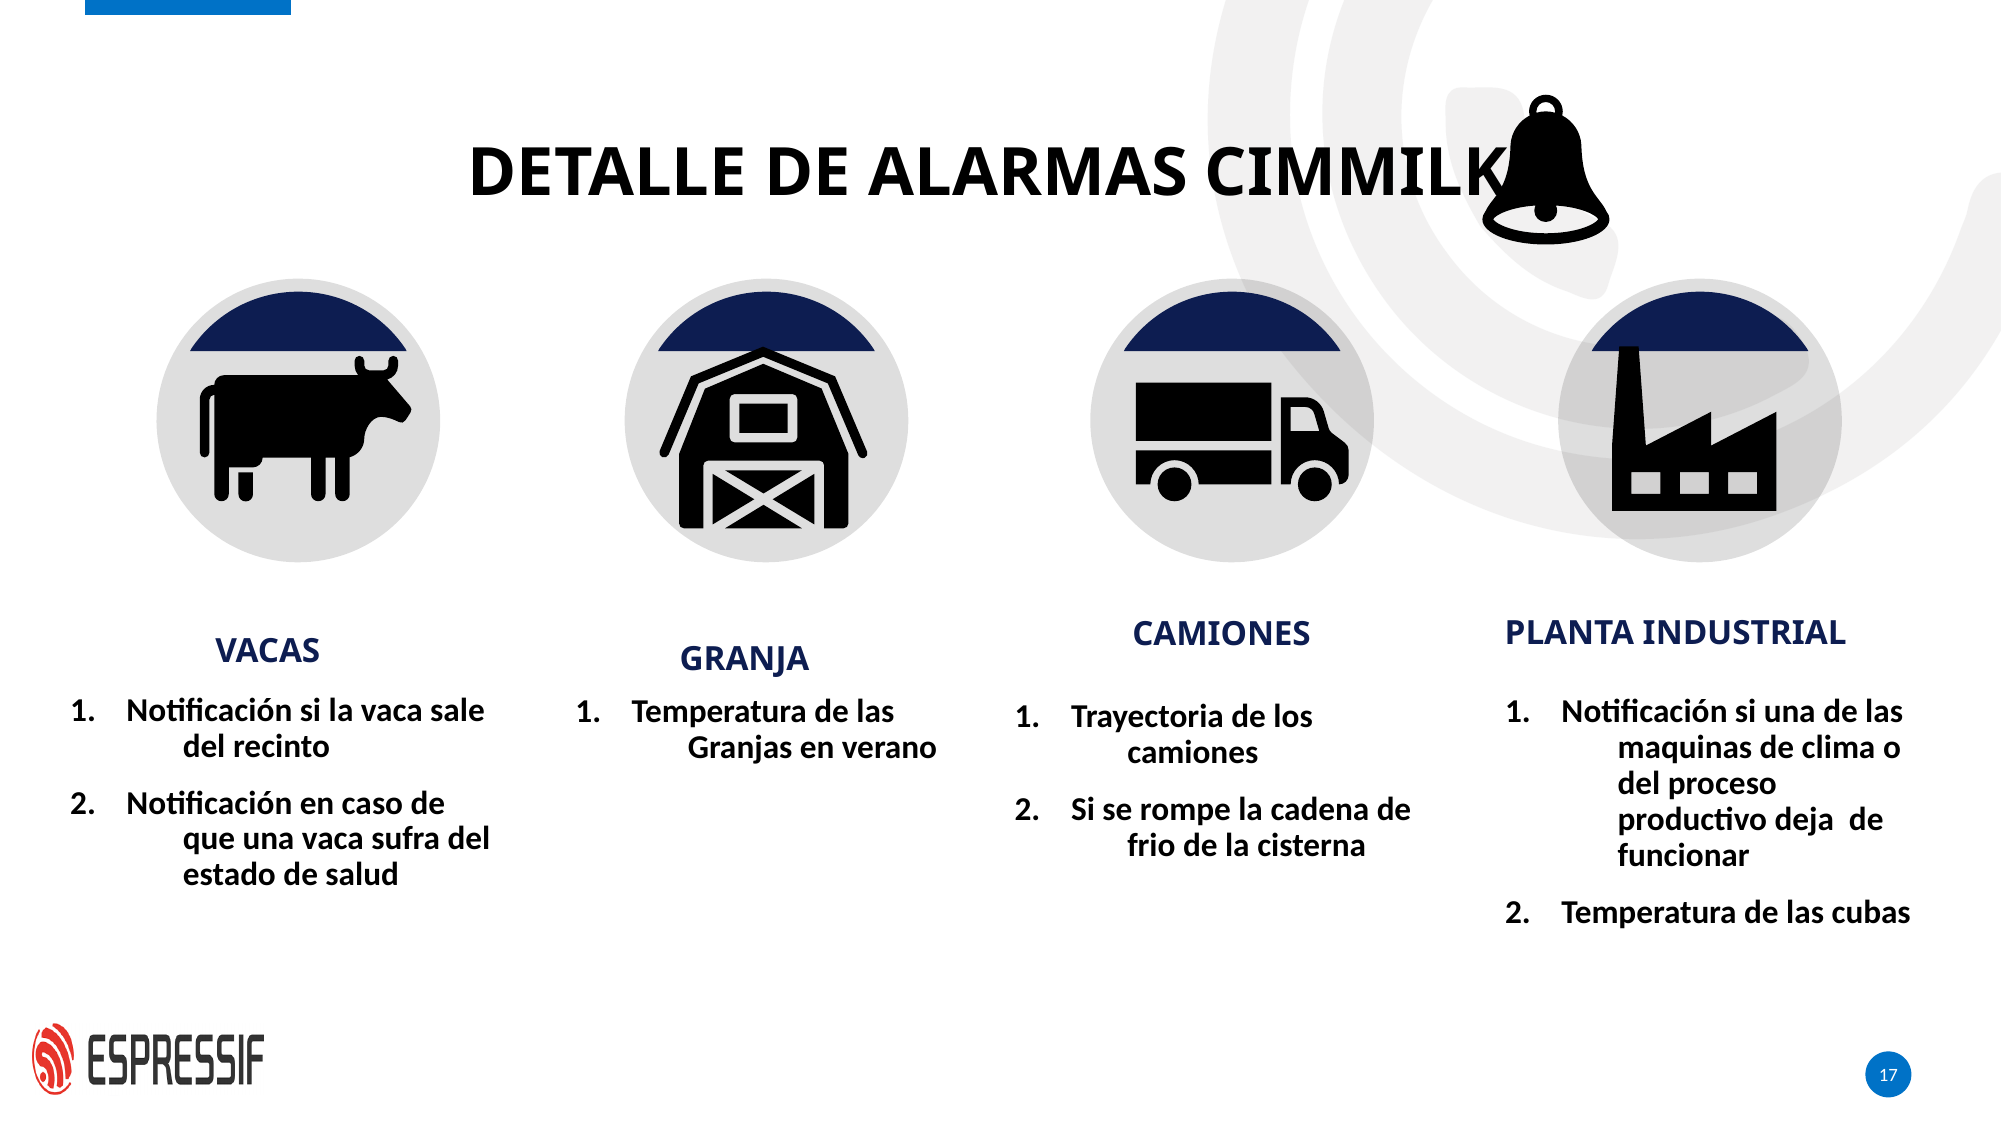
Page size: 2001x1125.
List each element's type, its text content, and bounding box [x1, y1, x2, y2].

list Granja [523, 618, 949, 701]
picture [646, 320, 881, 555]
list Camiones [999, 593, 1425, 676]
list Vacas [59, 611, 485, 693]
list Planta industrial [1463, 593, 1889, 675]
picture [1124, 323, 1360, 559]
title Detalle de alarmas cimmilk [467, 50, 2000, 210]
text_box [1864, 1059, 1913, 1090]
text_box Trayectoria de los camiones Si se rompe la cadena de frio de la cisterna [1014, 699, 1440, 987]
list Notificación si la vaca sale del recinto Notificación en caso de que una vaca sufra del estado de salud [70, 692, 495, 980]
text_box Notificación si una de las maquinas de clima o del proceso productivo deja de funcionar Temperatura de las cubas [1505, 694, 1930, 982]
picture [32, 1023, 264, 1095]
picture [1454, 78, 1637, 261]
picture [188, 311, 424, 546]
picture [1576, 311, 1812, 546]
text_box Temperatura de las Granjas en verano [575, 694, 1000, 982]
